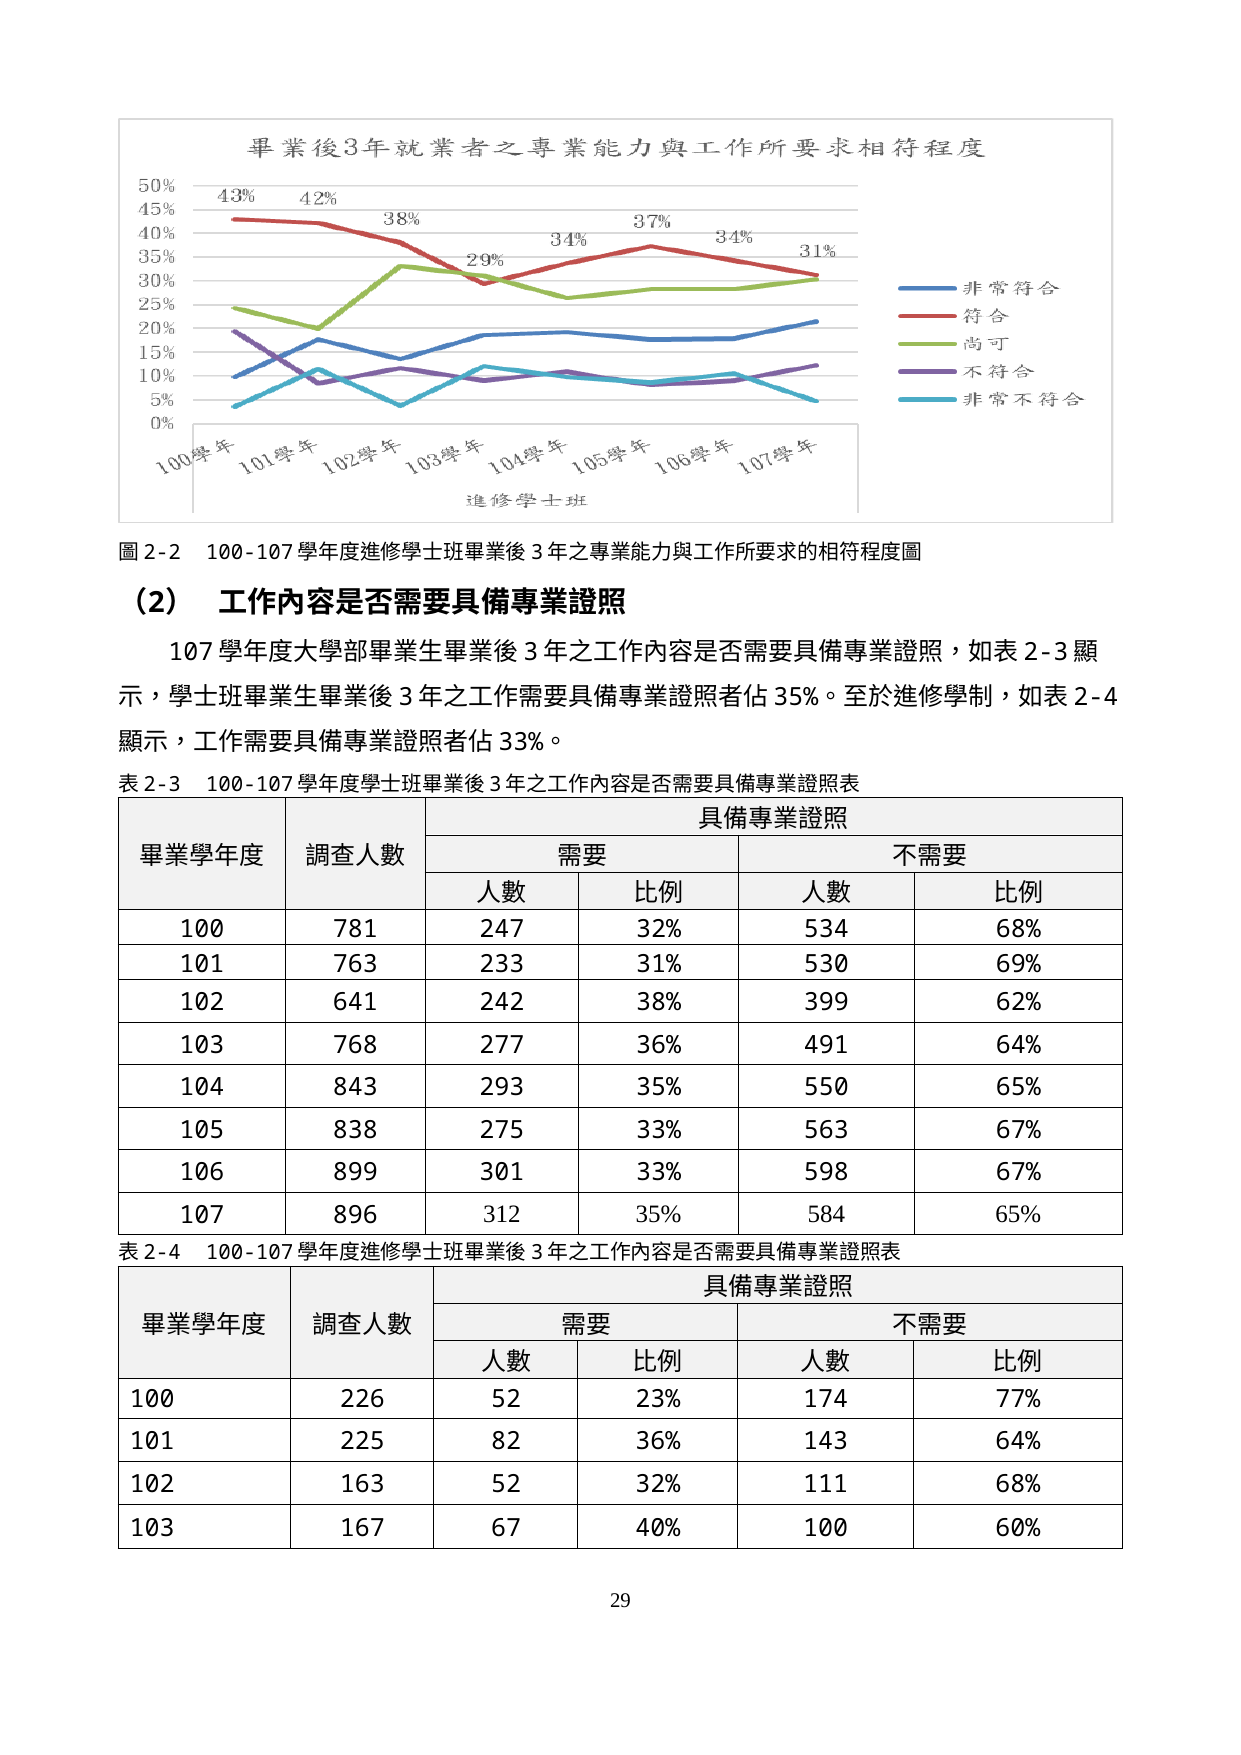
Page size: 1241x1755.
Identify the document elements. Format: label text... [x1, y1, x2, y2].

table_cell 143 [738, 1419, 913, 1461]
table_cell 174 [738, 1379, 913, 1417]
table_cell 103 [119, 1023, 285, 1064]
table_cell 60% [914, 1505, 1122, 1548]
table_cell 100 [119, 1379, 290, 1417]
text 107學年度大學部畢業生畢業後3年之工作內容是否需要具備專業證照，如表2-3顯示，學士班畢業生畢業後3年之工作需要具備專業證照者佔35%。至於進修學制，如表2-4顯示，工作需要具備專業證照者佔33%。 [118, 631, 1122, 758]
table_cell 33% [579, 1150, 738, 1192]
table_cell 65% [915, 1193, 1122, 1234]
table_cell 36% [579, 1023, 738, 1064]
table_cell 68% [915, 910, 1122, 944]
table_cell 163 [291, 1462, 433, 1504]
table_cell 需要 [426, 836, 738, 872]
table_cell 101 [119, 945, 285, 979]
table_cell 31% [579, 945, 738, 979]
table_cell 225 [291, 1419, 433, 1461]
table_cell 82 [434, 1419, 577, 1461]
table_cell 比例 [914, 1341, 1122, 1378]
table_cell 32% [579, 910, 738, 944]
table_cell 35% [579, 1065, 738, 1107]
list 工作內容是否需要具備專業證照 [118, 578, 1122, 621]
table_cell 67% [915, 1150, 1122, 1192]
table_cell 103 [119, 1505, 290, 1548]
table_cell 32% [578, 1462, 737, 1504]
table_cell 584 [739, 1193, 914, 1234]
table_cell 不需要 [739, 836, 1122, 872]
table_cell 768 [286, 1023, 425, 1064]
table_header 畢業學年度 [119, 798, 285, 909]
table_header 調查人數 [291, 1267, 433, 1378]
table_cell 33% [579, 1108, 738, 1149]
table_cell 226 [291, 1379, 433, 1417]
table_cell 64% [915, 1023, 1122, 1064]
table_cell 275 [426, 1108, 578, 1149]
table_cell 人數 [738, 1341, 913, 1378]
table_cell 838 [286, 1108, 425, 1149]
table_cell 598 [739, 1150, 914, 1192]
table_cell 101 [119, 1419, 290, 1461]
table_cell 65% [915, 1065, 1122, 1107]
table_header 具備專業證照 [434, 1267, 1122, 1303]
table_cell 比例 [579, 873, 738, 909]
text 表2-4 100-107學年度進修學士班畢業後3年之工作內容是否需要具備專業證照表 [118, 1235, 1122, 1266]
table_cell 100 [119, 910, 285, 944]
table_cell 需要 [434, 1304, 737, 1340]
table_cell 563 [739, 1108, 914, 1149]
table_cell 277 [426, 1023, 578, 1064]
table_cell 111 [738, 1462, 913, 1504]
table_header 具備專業證照 [426, 798, 1122, 834]
table_cell 641 [286, 980, 425, 1022]
table_cell 比例 [578, 1341, 737, 1378]
table_cell 人數 [426, 873, 578, 909]
table_cell 312 [426, 1193, 578, 1234]
table_cell 104 [119, 1065, 285, 1107]
table_cell 36% [578, 1419, 737, 1461]
table_cell 67% [915, 1108, 1122, 1149]
text 圖2-2 100-107學年度進修學士班畢業後3年之專業能力與工作所要求的相符程度圖 [118, 535, 1122, 566]
table_cell 不需要 [738, 1304, 1122, 1340]
table_cell 100 [738, 1505, 913, 1548]
table_cell 301 [426, 1150, 578, 1192]
table_cell 64% [914, 1419, 1122, 1461]
table_cell 399 [739, 980, 914, 1022]
table_cell 106 [119, 1150, 285, 1192]
table_header 畢業學年度 [119, 1267, 290, 1378]
table_cell 107 [119, 1193, 285, 1234]
table_cell 52 [434, 1379, 577, 1417]
table_cell 899 [286, 1150, 425, 1192]
table_cell 67 [434, 1505, 577, 1548]
table_cell 102 [119, 980, 285, 1022]
table_cell 人數 [739, 873, 914, 909]
table_cell 896 [286, 1193, 425, 1234]
table_cell 52 [434, 1462, 577, 1504]
table_cell 247 [426, 910, 578, 944]
table_cell 68% [914, 1462, 1122, 1504]
table_cell 491 [739, 1023, 914, 1064]
text 表2-3 100-107學年度學士班畢業後3年之工作內容是否需要具備專業證照表 [118, 767, 1122, 797]
table_cell 62% [915, 980, 1122, 1022]
table_cell 763 [286, 945, 425, 979]
table_cell 530 [739, 945, 914, 979]
table_cell 233 [426, 945, 578, 979]
table_cell 843 [286, 1065, 425, 1107]
table_cell 102 [119, 1462, 290, 1504]
table_cell 550 [739, 1065, 914, 1107]
table_cell 77% [914, 1379, 1122, 1417]
table_cell 比例 [915, 873, 1122, 909]
table_cell 23% [578, 1379, 737, 1417]
table_cell 40% [578, 1505, 737, 1548]
table_cell 167 [291, 1505, 433, 1548]
table_cell 35% [579, 1193, 738, 1234]
table_header 調查人數 [286, 798, 425, 909]
table_cell 242 [426, 980, 578, 1022]
table_cell 534 [739, 910, 914, 944]
table_cell 293 [426, 1065, 578, 1107]
table_cell 38% [579, 980, 738, 1022]
table_cell 781 [286, 910, 425, 944]
table_cell 105 [119, 1108, 285, 1149]
table_cell 69% [915, 945, 1122, 979]
table_cell 人數 [434, 1341, 577, 1378]
